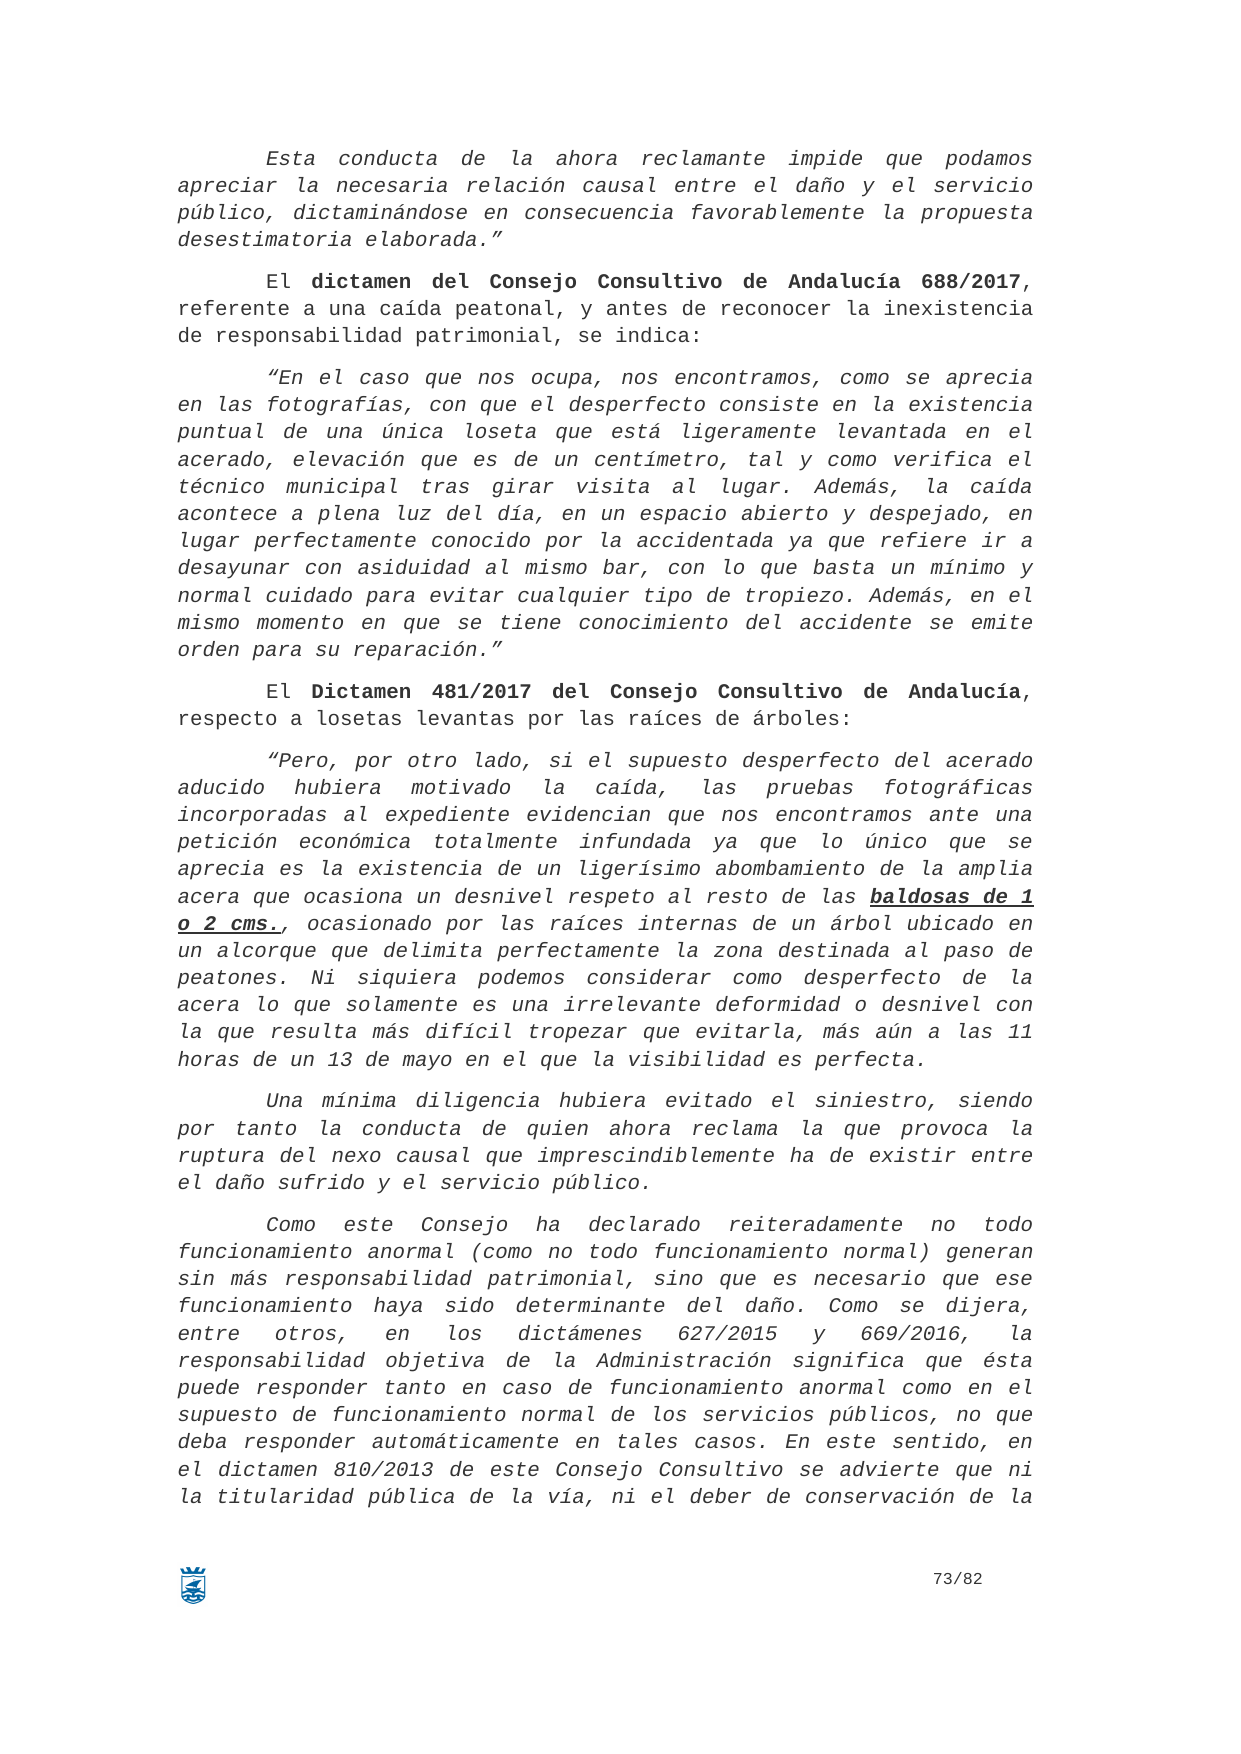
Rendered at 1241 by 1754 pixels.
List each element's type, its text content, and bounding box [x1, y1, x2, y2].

text El Dictamen 481/2017 del Consejo Consultivo de Andalucía, respecto a losetas levantas por las raíces de árboles: [177, 681, 1033, 732]
text Una mínima diligencia hubiera evitado el siniestro, siendo por tanto la conducta de quien ahora reclama la que provoca la ruptura del nexo causal que imprescindiblemente ha de existir entre el daño sufrido y el servicio público. [177, 1091, 1033, 1196]
text Esta conducta de la ahora reclamante impide que podamos apreciar la necesaria relación causal entre el daño y el servicio público, dictaminándose en consecuencia favorablemente la propuesta desestimatoria elaborada.” [177, 148, 1033, 253]
picture [177, 1562, 208, 1607]
text El dictamen del Consejo Consultivo de Andalucía 688/2017, referente a una caída peatonal, y antes de reconocer la inexistencia de responsabilidad patrimonial, se indica: [177, 271, 1033, 349]
text “En el caso que nos ocupa, nos encontramos, como se aprecia en las fotografías, con que el desperfecto consiste en la existencia puntual de una única loseta que está ligeramente levantada en el acerado, elevación que es de un centímetro, tal y como verifica el técnico municipal tras girar visita al lugar. Además, la caída acontece a plena luz del día, en un espacio abierto y despejado, en lugar perfectamente conocido por la accidentada ya que refiere ir a desayunar con asiduidad al mismo bar, con lo que basta un mínimo y normal cuidado para evitar cualquier tipo de tropiezo. Además, en el mismo momento en que se tiene conocimiento del accidente se emite orden para su reparación.” [177, 367, 1033, 663]
text “Pero, por otro lado, si el supuesto desperfecto del acerado aducido hubiera motivado la caída, las pruebas fotográficas incorporadas al expediente evidencian que nos encontramos ante una petición económica totalmente infundada ya que lo único que se aprecia es la existencia de un ligerísimo abombamiento de la amplia acera que ocasiona un desnivel respeto al resto de las baldosas de 1 o 2 cms., ocasionado por las raíces internas de un árbol ubicado en un alcorque que delimita perfectamente la zona destinada al paso de peatones. Ni siquiera podemos considerar como desperfecto de la acera lo que solamente es una irrelevante deformidad o desnivel con la que resulta más difícil tropezar que evitarla, más aún a las 11 horas de un 13 de mayo en el que la visibilidad es perfecta. [177, 750, 1033, 1072]
text Como este Consejo ha declarado reiteradamente no todo funcionamiento anormal (como no todo funcionamiento normal) generan sin más responsabilidad patrimonial, sino que es necesario que ese funcionamiento haya sido determinante del daño. Como se dijera, entre otros, en los dictámenes 627/2015 y 669/2016, la responsabilidad objetiva de la Administración significa que ésta puede responder tanto en caso de funcionamiento anormal como en el supuesto de funcionamiento normal de los servicios públicos, no que deba responder automáticamente en tales casos. En este sentido, en el dictamen 810/2013 de este Consejo Consultivo se advierte que ni la titularidad pública de la vía, ni el deber de conservación de la [177, 1214, 1033, 1509]
